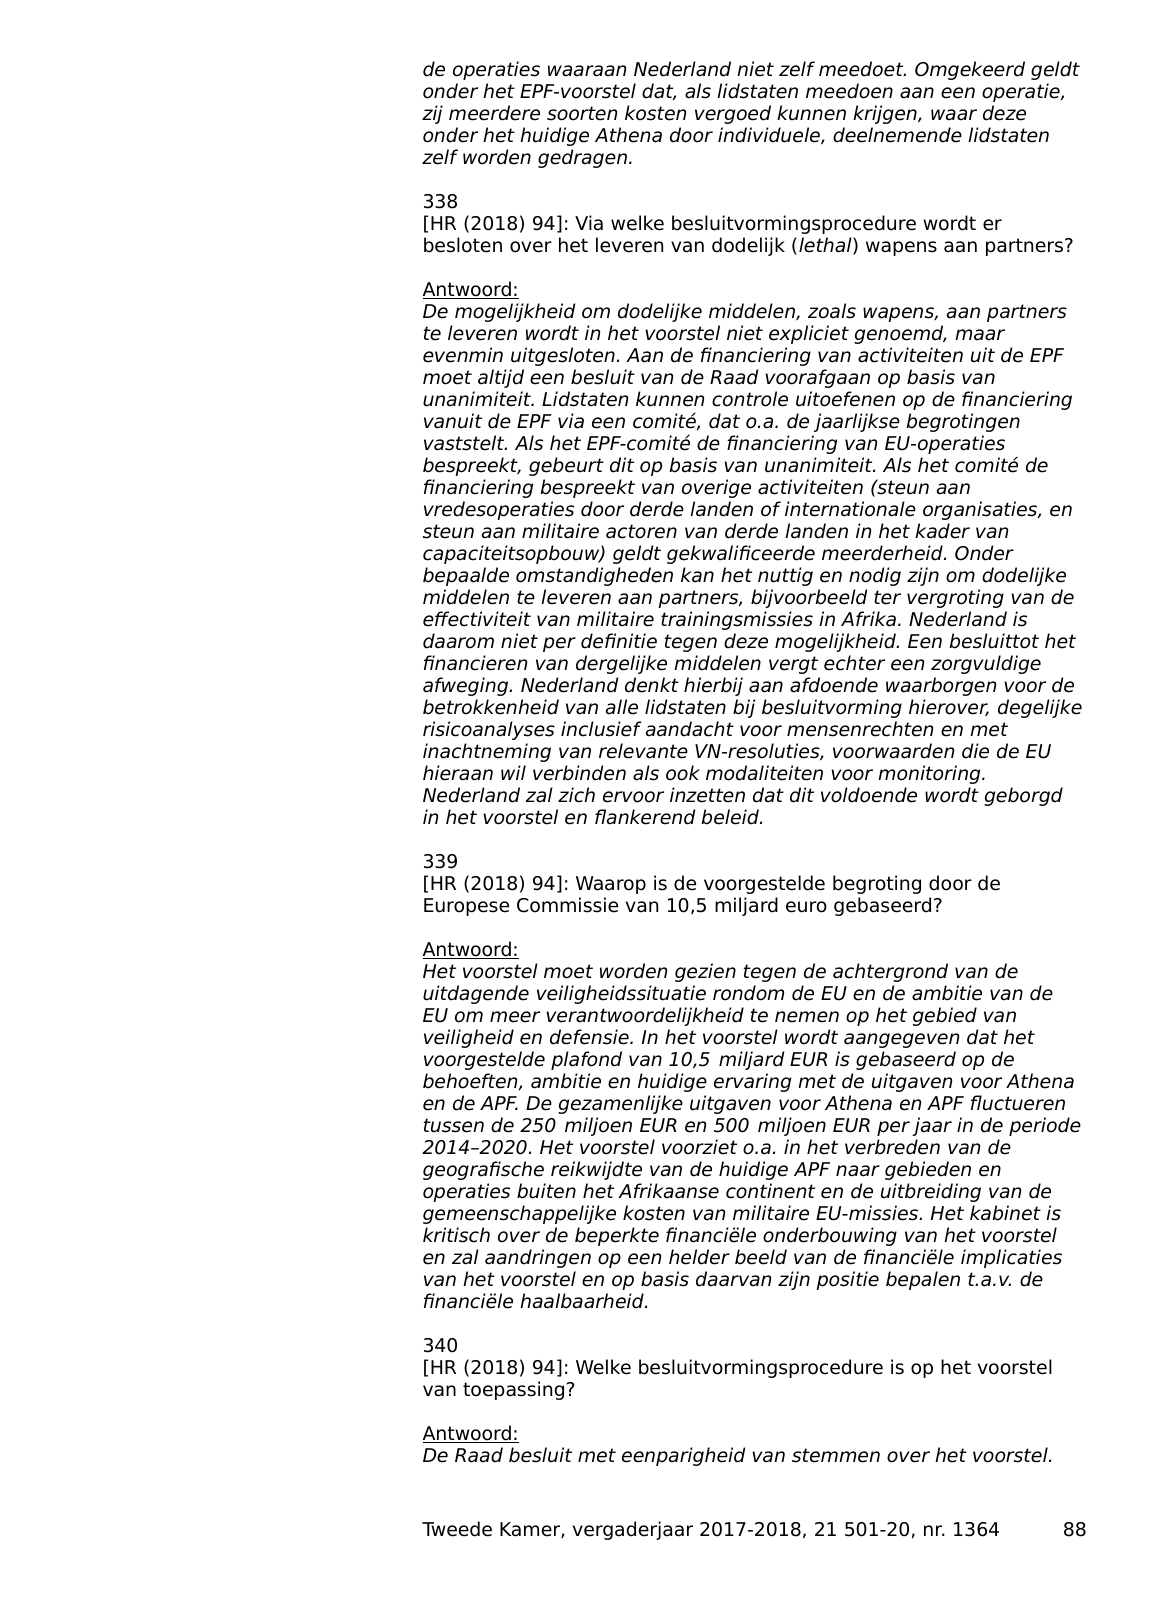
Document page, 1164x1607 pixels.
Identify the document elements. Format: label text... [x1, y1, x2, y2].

text Antwoord: [422, 279, 1087, 301]
text De Raad besluit met eenparigheid van stemmen over het voorstel. [422, 1445, 1087, 1467]
text [HR (2018) 94]: Via welke besluitvormingsprocedure wordt er besloten over het leveren van dodelijk (lethal) wapens aan partners? [422, 213, 1087, 257]
text 340 [422, 1335, 1087, 1357]
text Antwoord: [422, 1423, 1087, 1445]
text [HR (2018) 94]: Waarop is de voorgestelde begroting door de Europese Commissie van 10,5 miljard euro gebaseerd? [422, 873, 1087, 917]
text 339 [422, 851, 1087, 873]
text 338 [422, 191, 1087, 213]
text De mogelijkheid om dodelijke middelen, zoals wapens, aan partners te leveren wordt in het voorstel niet expliciet genoemd, maar evenmin uitgesloten. Aan de financiering van activiteiten uit de EPF moet altijd een besluit van de Raad voorafgaan op basis van unanimiteit. Lidstaten kunnen controle uitoefenen op de financiering vanuit de EPF via een comité, dat o.a. de jaarlijkse begrotingen vaststelt. Als het EPF-comité de financiering van EU-operaties bespreekt, gebeurt dit op basis van unanimiteit. Als het comité de financiering bespreekt van overige activiteiten (steun aan vredesoperaties door derde landen of internationale organisaties, en steun aan militaire actoren van derde landen in het kader van capaciteitsopbouw) geldt gekwalificeerde meerderheid. Onder bepaalde omstandigheden kan het nuttig en nodig zijn om dodelijke middelen te leveren aan partners, bijvoorbeeld ter vergroting van de effectiviteit van militaire trainingsmissies in Afrika. Nederland is daarom niet per definitie tegen deze mogelijkheid. Een besluittot het financieren van dergelijke middelen vergt echter een zorgvuldige afweging. Nederland denkt hierbij aan afdoende waarborgen voor de betrokkenheid van alle lidstaten bij besluitvorming hierover, degelijke risicoanalyses inclusief aandacht voor mensenrechten en met inachtneming van relevante VN-resoluties, voorwaarden die de EU hieraan wil verbinden als ook modaliteiten voor monitoring. Nederland zal zich ervoor inzetten dat dit voldoende wordt geborgd in het voorstel en flankerend beleid. [422, 301, 1087, 829]
text de operaties waaraan Nederland niet zelf meedoet. Omgekeerd geldt onder het EPF-voorstel dat, als lidstaten meedoen aan een operatie, zij meerdere soorten kosten vergoed kunnen krijgen, waar deze onder het huidige Athena door individuele, deelnemende lidstaten zelf worden gedragen. [422, 59, 1087, 169]
text [HR (2018) 94]: Welke besluitvormingsprocedure is op het voorstel van toepassing? [422, 1357, 1087, 1401]
text Antwoord: [422, 939, 1087, 961]
text Het voorstel moet worden gezien tegen de achtergrond van de uitdagende veiligheidssituatie rondom de EU en de ambitie van de EU om meer verantwoordelijkheid te nemen op het gebied van veiligheid en defensie. In het voorstel wordt aangegeven dat het voorgestelde plafond van 10,5 miljard EUR is gebaseerd op de behoeften, ambitie en huidige ervaring met de uitgaven voor Athena en de APF. De gezamenlijke uitgaven voor Athena en APF fluctueren tussen de 250 miljoen EUR en 500 miljoen EUR per jaar in de periode 2014–2020. Het voorstel voorziet o.a. in het verbreden van de geografische reikwijdte van de huidige APF naar gebieden en operaties buiten het Afrikaanse continent en de uitbreiding van de gemeenschappelijke kosten van militaire EU-missies. Het kabinet is kritisch over de beperkte financiële onderbouwing van het voorstel en zal aandringen op een helder beeld van de financiële implicaties van het voorstel en op basis daarvan zijn positie bepalen t.a.v. de financiële haalbaarheid. [422, 961, 1087, 1313]
